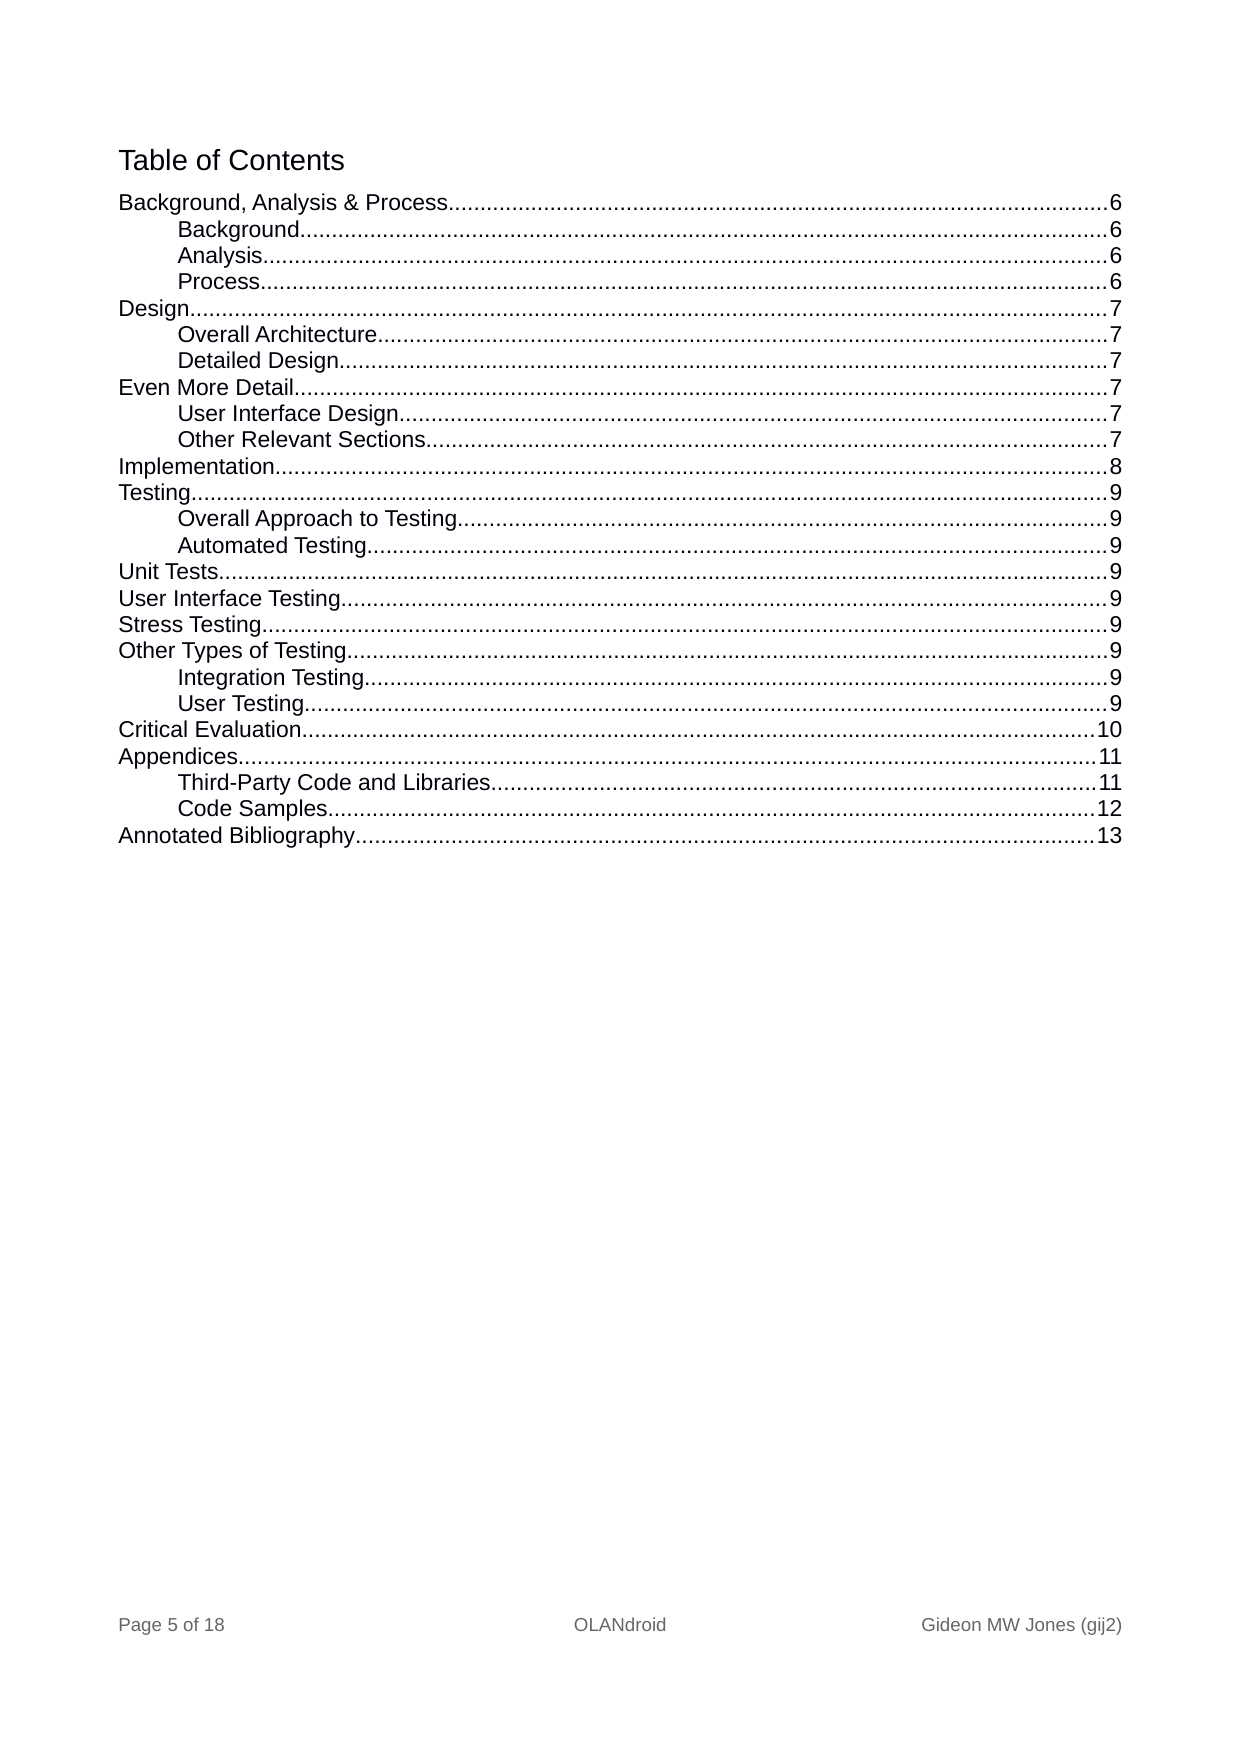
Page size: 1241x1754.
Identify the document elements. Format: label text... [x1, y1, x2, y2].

text User Interface Design 7 [118, 400, 1122, 426]
text Process 6 [118, 268, 1122, 294]
text Analysis 6 [118, 242, 1122, 268]
text Third-Party Code and Libraries 11 [118, 769, 1122, 795]
text Other Relevant Sections 7 [118, 426, 1122, 453]
text User Interface Testing 9 [118, 584, 1122, 611]
text Unit Tests 9 [118, 558, 1122, 584]
text User Testing 9 [118, 690, 1122, 716]
text Background 6 [118, 216, 1122, 242]
text Code Samples 12 [118, 795, 1122, 822]
text Integration Testing 9 [118, 663, 1122, 690]
text Appendices 11 [118, 743, 1122, 769]
text Implementation 8 [118, 453, 1122, 479]
subtitle Table of Contents [118, 143, 1122, 177]
text Stress Testing 9 [118, 611, 1122, 637]
text Critical Evaluation 10 [118, 716, 1122, 743]
text Testing 9 [118, 479, 1122, 505]
text Even More Detail 7 [118, 374, 1122, 400]
text Background, Analysis & Process 6 [118, 189, 1122, 216]
text Annotated Bibliography 13 [118, 822, 1122, 848]
text Overall Approach to Testing 9 [118, 505, 1122, 532]
text Automated Testing 9 [118, 532, 1122, 558]
text Detailed Design 7 [118, 347, 1122, 374]
text Design 7 [118, 294, 1122, 321]
text Other Types of Testing 9 [118, 637, 1122, 663]
text Overall Architecture 7 [118, 321, 1122, 347]
